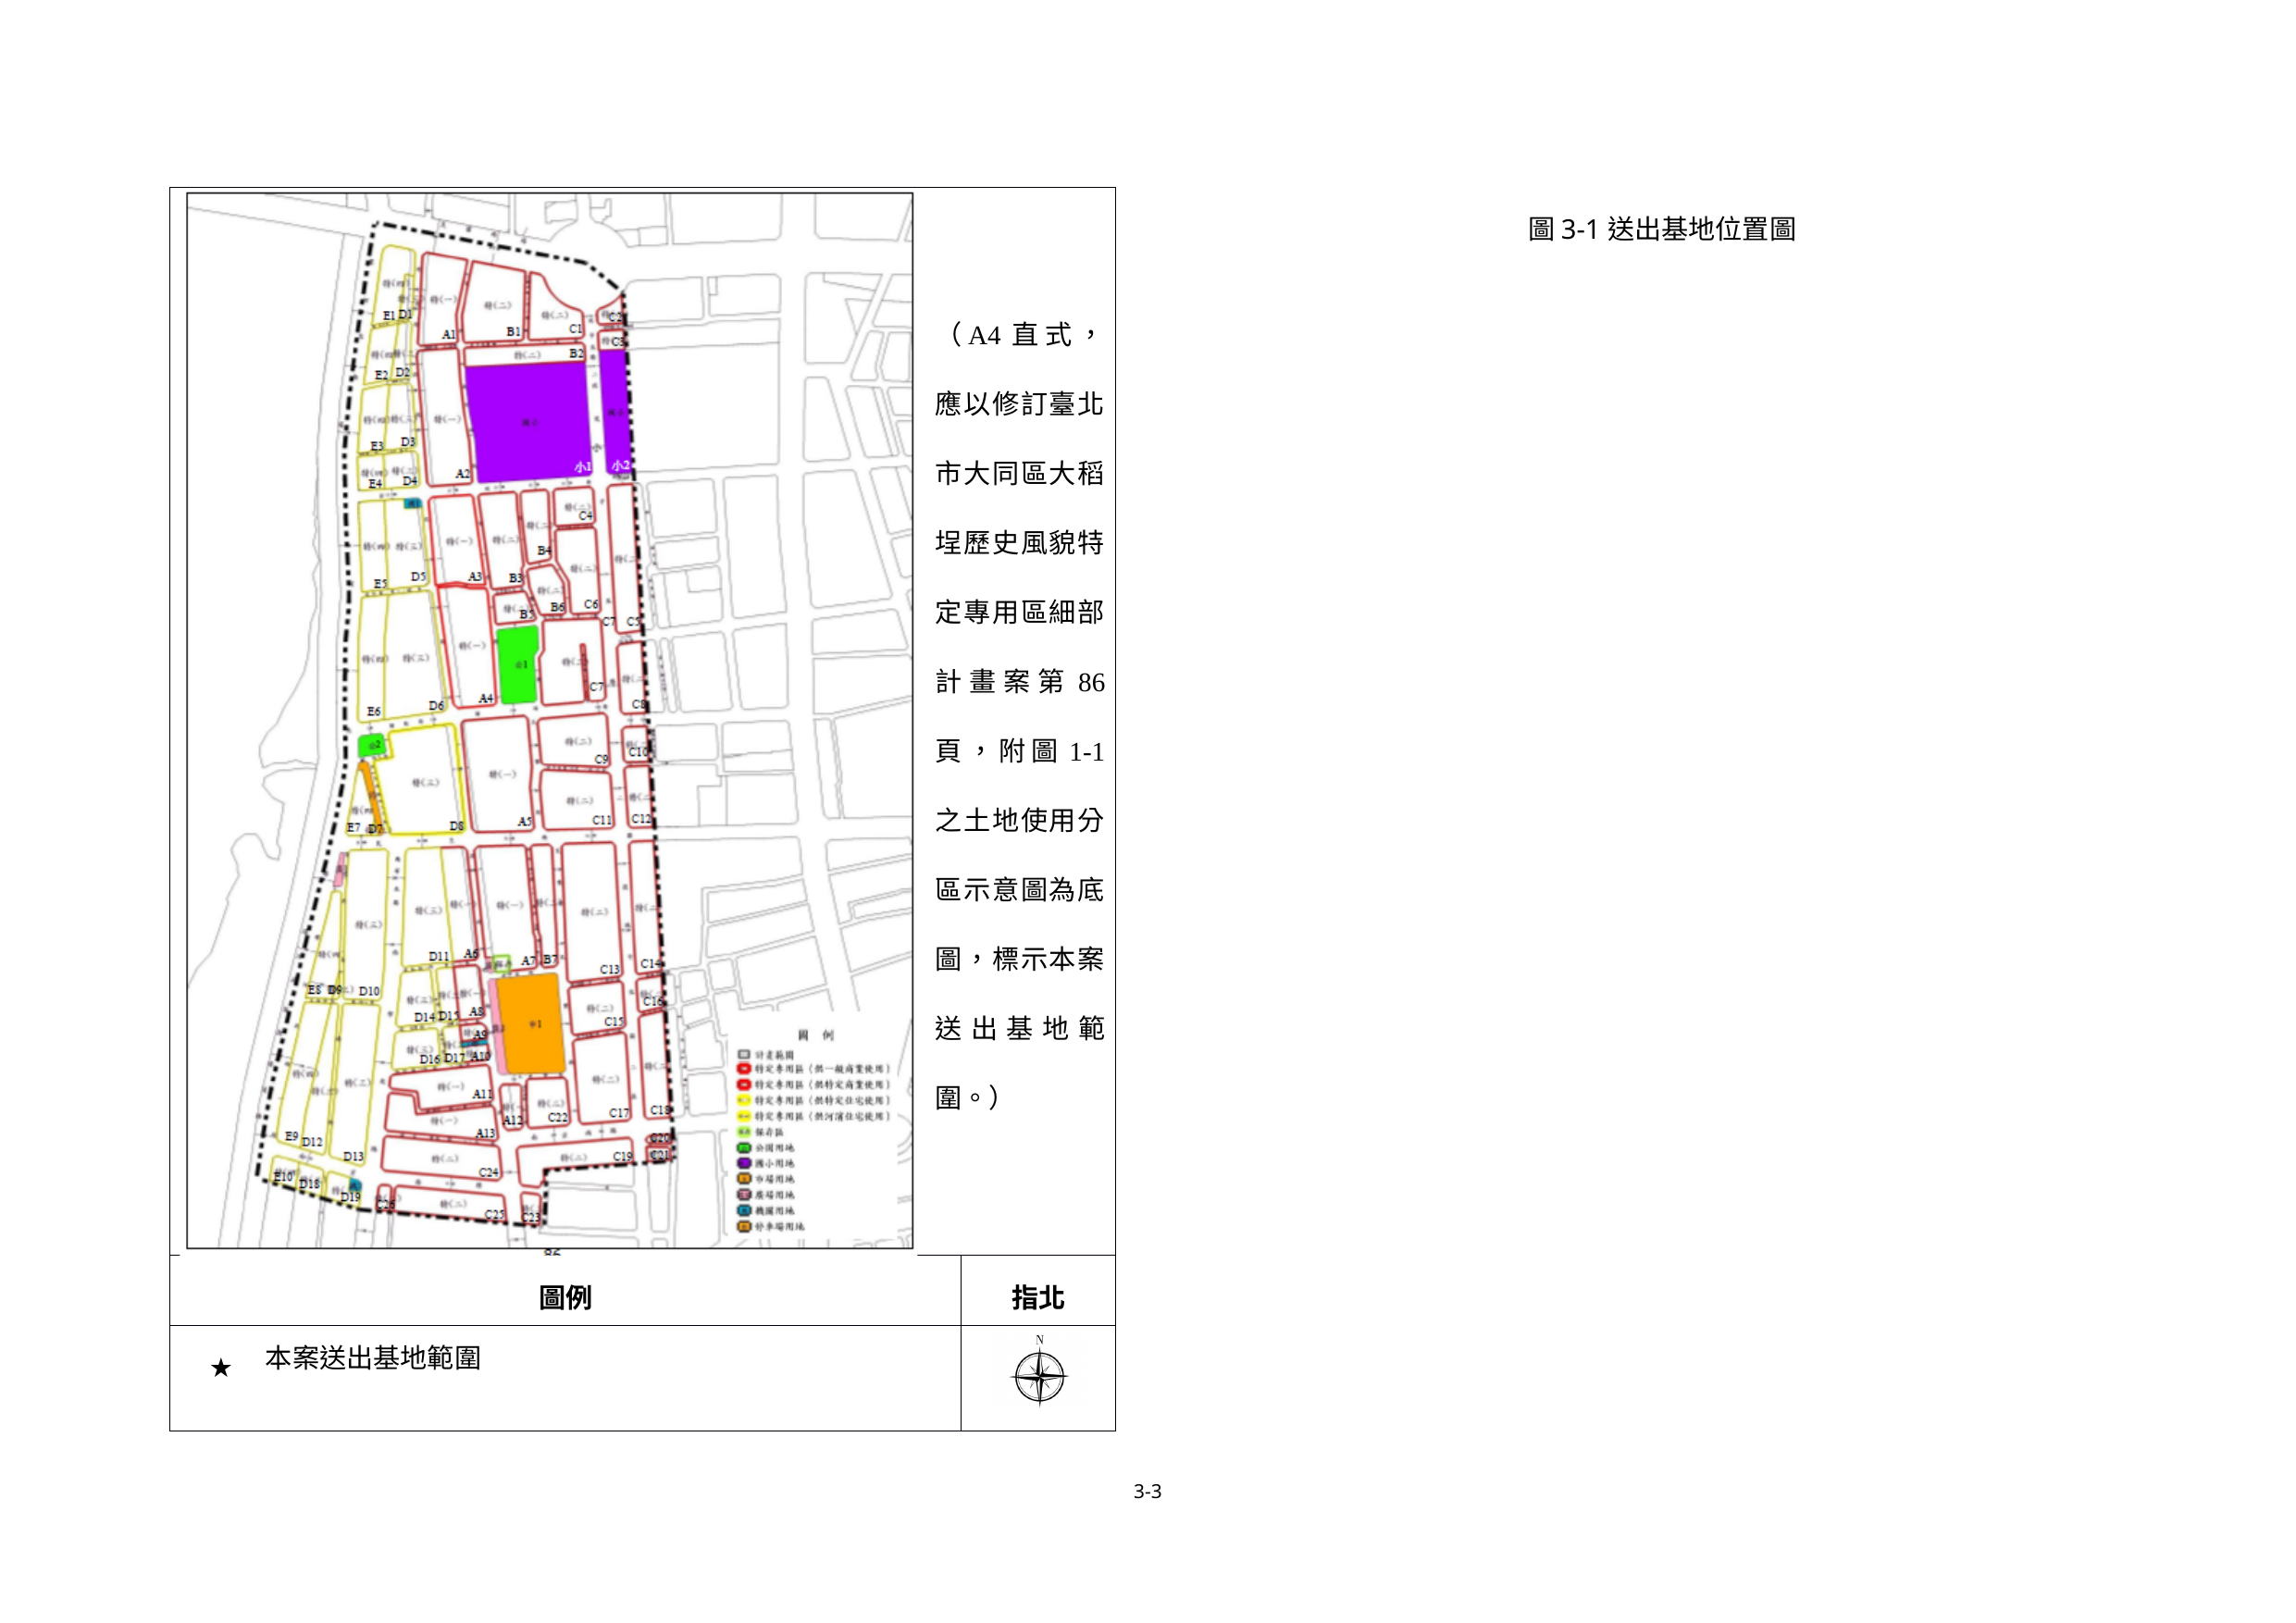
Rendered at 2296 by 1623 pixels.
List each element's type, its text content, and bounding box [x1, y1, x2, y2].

table_header （A4直式，應以修訂臺北市大同區大稻埕歷史風貌特定專用區細部計畫案第86頁，附圖1-1之土地使用分區示意圖為底圖，標示本案送出基地範圍。） [651, 188, 1115, 1255]
table_header [170, 188, 230, 1255]
table_cell 指北 [962, 1256, 1115, 1325]
picture [230, 188, 651, 1256]
text 圖3-1 送出基地位置圖 [1168, 187, 2156, 256]
picture [990, 1332, 1094, 1408]
table_cell [962, 1326, 1115, 1431]
table_cell ★ [170, 1326, 961, 1431]
table_cell 圖例 [170, 1256, 961, 1325]
